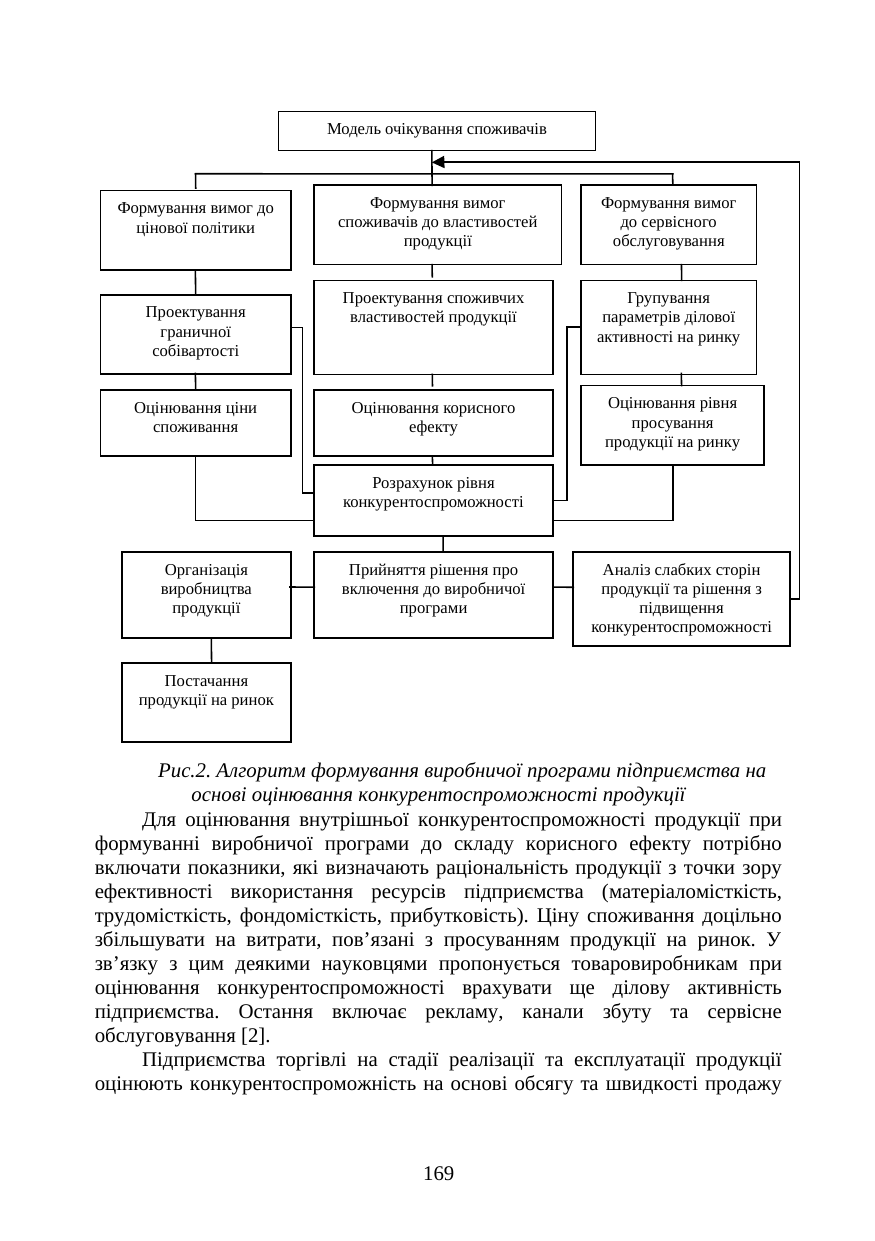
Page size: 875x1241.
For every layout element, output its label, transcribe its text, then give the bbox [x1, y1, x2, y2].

text Підприємства торгівлі на стадії реалізації та експлуатації продукції оцінюють конкурентоспроможність на основі обсягу та швидкості продажу [94, 1047, 782, 1095]
text Для оцінювання внутрішньої конкурентоспроможності продукції при формуванні виробничої програми до складу корисного ефекту потрібно включати показники, які визначають раціональність продукції з точки зору ефективності використання ресурсів підприємства (матеріаломісткість, трудомісткість, фондомісткість, прибутковість). Ціну споживання доцільно збільшувати на витрати, пов’язані з просуванням продукції на ринок. У зв’язку з цим деякими науковцями пропонується товаровиробникам при оцінювання конкурентоспроможності врахувати ще ділову активність підприємства. Остання включає рекламу, канали збуту та сервісне обслуговування [2]. [94, 806, 782, 1047]
text Рис.2. Алгоритм формування виробничої програми підприємства на основі оцінювання конкурентоспроможності продукції [94, 758, 782, 806]
